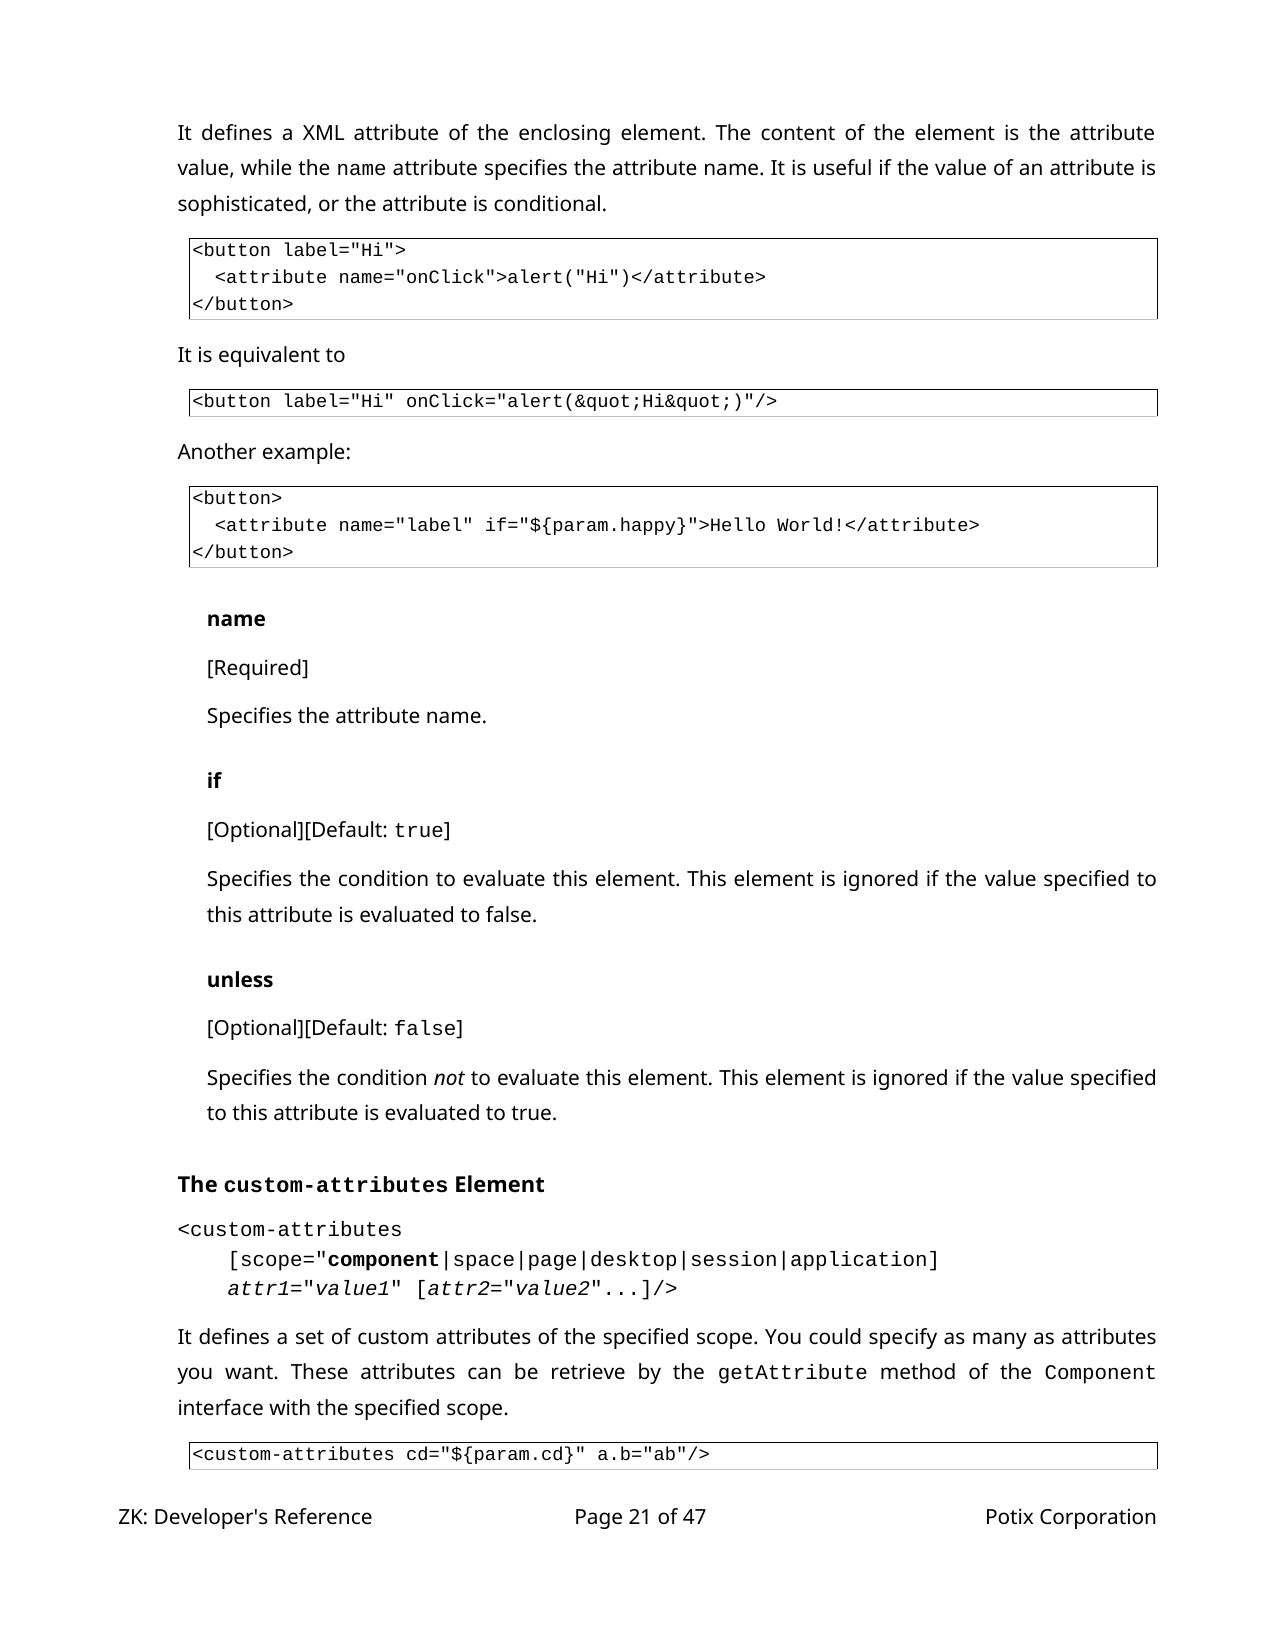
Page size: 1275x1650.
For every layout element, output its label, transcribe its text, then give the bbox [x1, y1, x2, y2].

text <attribute name="onClick">alert("Hi")</attribute> [190, 265, 1157, 289]
text <custom-attributes cd="${param.cd}" a.b="ab"/> [190, 1443, 1157, 1469]
text Specifies the attribute name. [207, 702, 1157, 730]
subtitle The custom-attributes Element [177, 1169, 1157, 1199]
text </button> [190, 292, 1157, 319]
text <button label="Hi" onClick="alert(&quot;Hi&quot;)"/> [190, 390, 1157, 416]
text <button label="Hi"> [190, 239, 1157, 262]
text <button> [190, 487, 1157, 510]
text <custom-attributes [scope="component|space|page|desktop|session|application] attr1="value1" [attr2="value2"...]/> [177, 1219, 1157, 1302]
text It is equivalent to [177, 340, 1157, 368]
text <attribute name="label" if="${param.happy}">Hello World!</attribute> [190, 513, 1157, 537]
text Specifies the condition not to evaluate this element. This element is ignored if the value specified to this attribute is evaluated to true. [207, 1063, 1157, 1126]
text [Optional][Default: true] [207, 815, 1157, 844]
text It defines a set of custom attributes of the specified scope. You could specify as many as attributes you want. These attributes can be retrieve by the getAttribute method of the Component interface with the specified scope. [177, 1322, 1157, 1421]
text [Optional][Default: false] [207, 1013, 1157, 1042]
text Another example: [177, 437, 1157, 465]
text </button> [190, 540, 1157, 567]
text It defines a XML attribute of the enclosing element. The content of the element is the attribute value, while the name attribute specifies the attribute name. It is useful if the value of an attribute is sophisticated, or the attribute is conditional. [177, 118, 1157, 217]
subtitle unless [207, 965, 1157, 993]
subtitle name [207, 604, 1157, 632]
subtitle if [207, 767, 1157, 795]
text [Required] [207, 653, 1157, 681]
text Specifies the condition to evaluate this element. This element is ignored if the value specified to this attribute is evaluated to false. [207, 864, 1157, 928]
